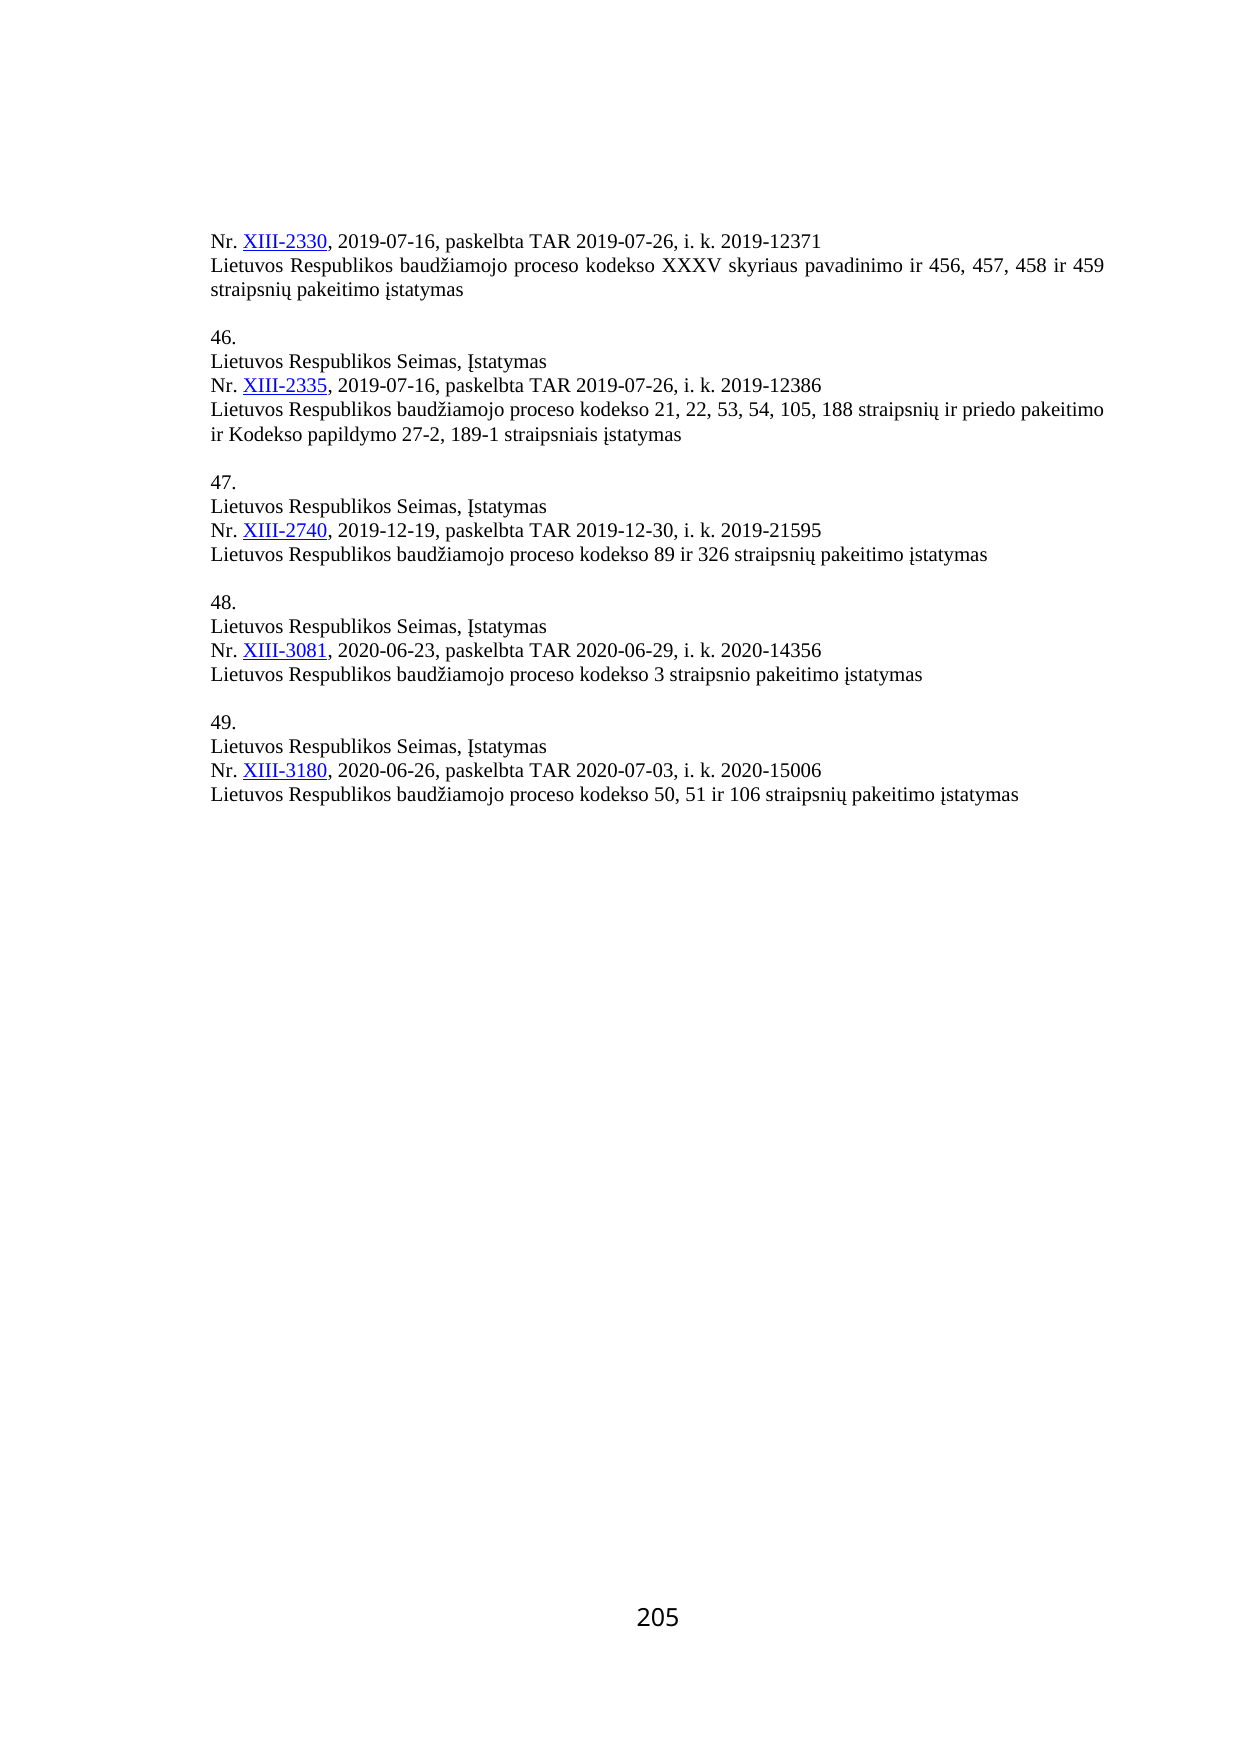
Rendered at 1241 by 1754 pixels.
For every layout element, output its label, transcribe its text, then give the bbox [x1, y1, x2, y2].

text Lietuvos Respublikos baudžiamojo proceso kodekso 50, 51 ir 106 straipsnių pakeitimo įstatymas [210, 782, 1105, 806]
text Nr. XIII-3081, 2020-06-23, paskelbta TAR 2020-06-29, i. k. 2020-14356 [210, 638, 1105, 662]
text Lietuvos Respublikos Seimas, Įstatymas [210, 734, 1105, 758]
text Nr. XIII-3180, 2020-06-26, paskelbta TAR 2020-07-03, i. k. 2020-15006 [210, 758, 1105, 782]
text Lietuvos Respublikos baudžiamojo proceso kodekso 89 ir 326 straipsnių pakeitimo įstatymas [210, 542, 1105, 566]
text 49. [210, 710, 1105, 734]
text Lietuvos Respublikos baudžiamojo proceso kodekso 3 straipsnio pakeitimo įstatymas [210, 662, 1105, 686]
text Lietuvos Respublikos baudžiamojo proceso kodekso 21, 22, 53, 54, 105, 188 straipsnių ir priedo pakeitimo ir Kodekso papildymo 27-2, 189-1 straipsniais įstatymas [210, 397, 1105, 446]
text Lietuvos Respublikos Seimas, Įstatymas [210, 614, 1105, 638]
text Lietuvos Respublikos Seimas, Įstatymas [210, 494, 1105, 518]
text Lietuvos Respublikos Seimas, Įstatymas [210, 349, 1105, 373]
text 46. [210, 325, 1105, 349]
text 48. [210, 590, 1105, 614]
text Nr. XIII-2335, 2019-07-16, paskelbta TAR 2019-07-26, i. k. 2019-12386 [210, 373, 1105, 397]
text Nr. XIII-2740, 2019-12-19, paskelbta TAR 2019-12-30, i. k. 2019-21595 [210, 518, 1105, 542]
text Nr. XIII-2330, 2019-07-16, paskelbta TAR 2019-07-26, i. k. 2019-12371 [210, 229, 1105, 253]
text 47. [210, 469, 1105, 494]
text Lietuvos Respublikos baudžiamojo proceso kodekso XXXV skyriaus pavadinimo ir 456, 457, 458 ir 459 straipsnių pakeitimo įstatymas [210, 253, 1105, 301]
